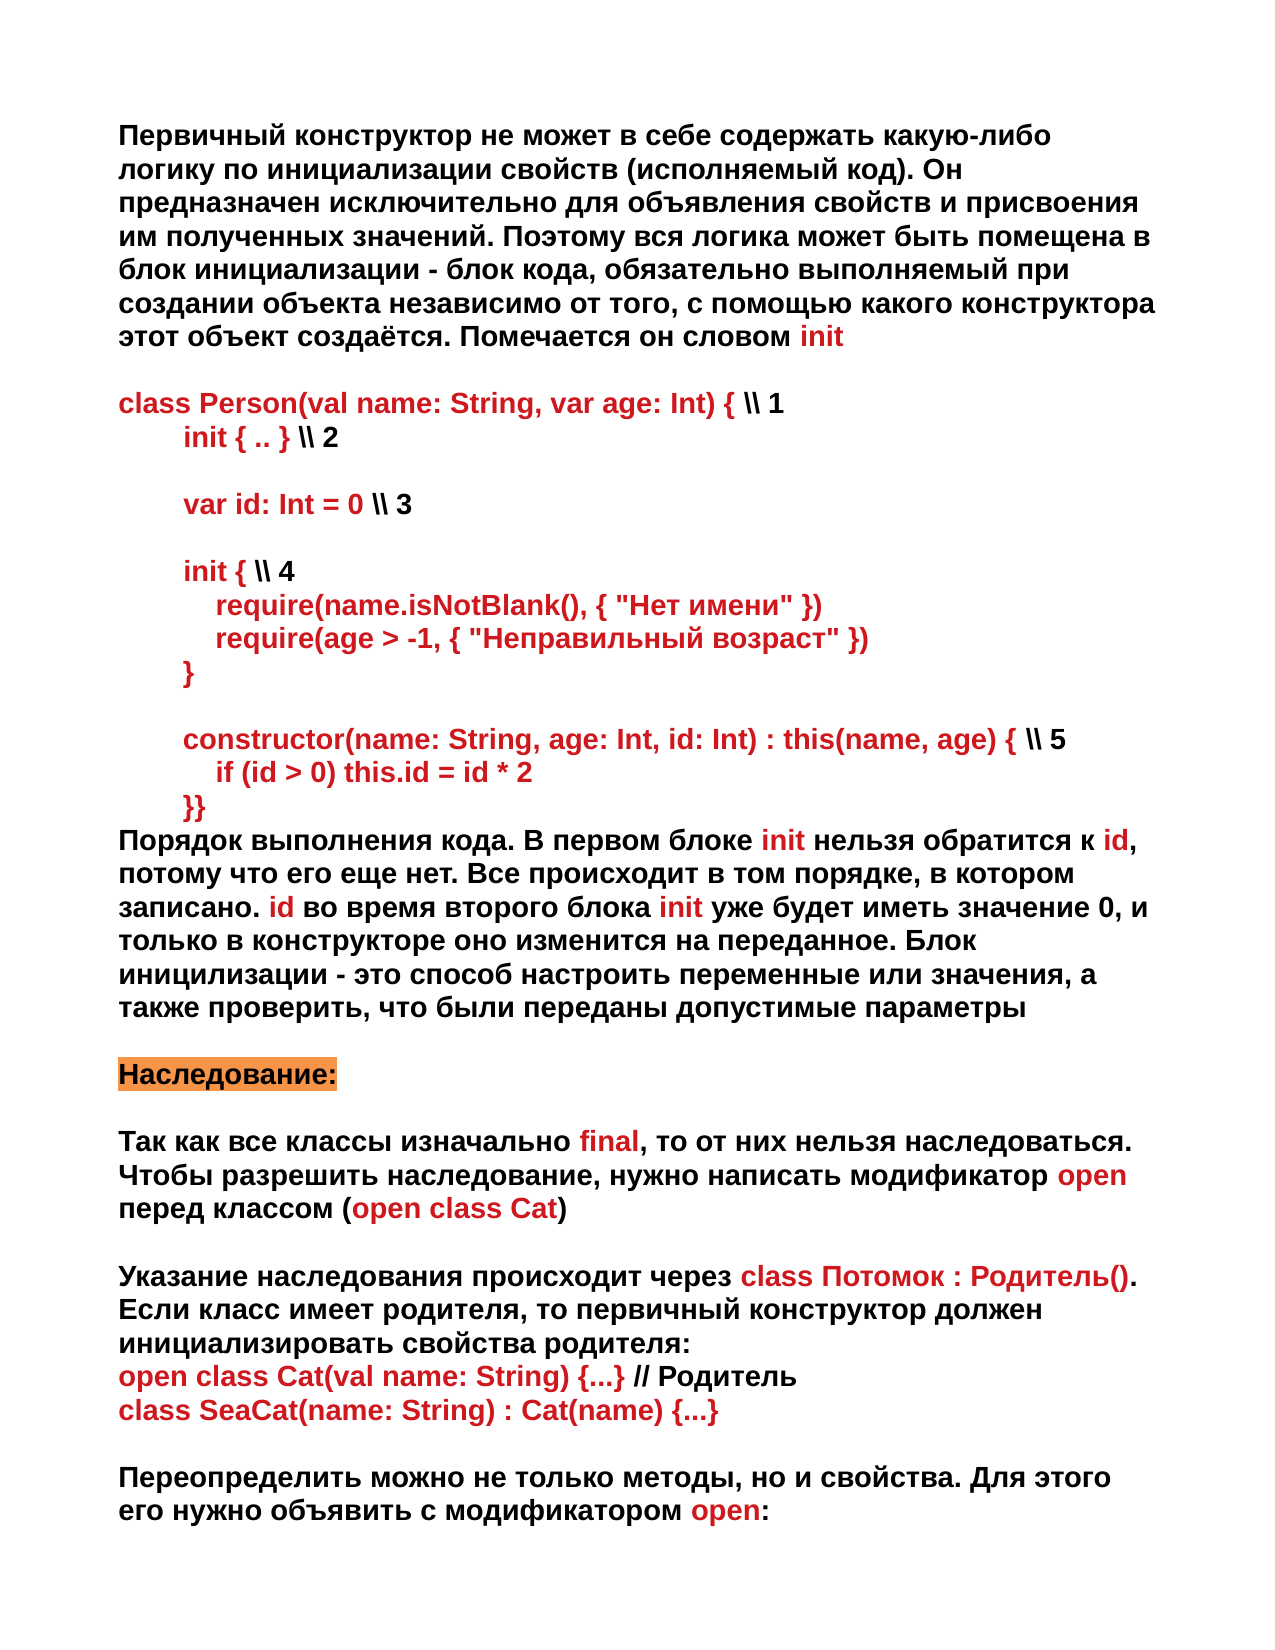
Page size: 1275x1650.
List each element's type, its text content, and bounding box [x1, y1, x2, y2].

text class SeaCat(name: String) : Cat(name) {...} [118, 1393, 1157, 1426]
text Порядок выполнения кода. В первом блоке init нельзя обратится к id, потому что его еще нет. Все происходит в том порядке, в котором записано. id во время второго блока init уже будет иметь значение 0, и только в конструкторе оно изменится на переданное. Блок иницилизации - это способ настроить переменные или значения, а также проверить, что были переданы допустимые параметры [118, 822, 1157, 1024]
text }} [118, 789, 1157, 822]
text Указание наследования происходит через class Потомок : Родитель(). Если класс имеет родителя, то первичный конструктор должен инициализировать свойства родителя: [118, 1258, 1157, 1359]
text init { \\ 4 [118, 554, 1157, 588]
text Так как все классы изначально final, то от них нельзя наследоваться. Чтобы разрешить наследование, нужно написать модификатор open перед классом (open class Cat) [118, 1124, 1157, 1225]
text open class Cat(val name: String) {...} // Родитель [118, 1359, 1157, 1393]
text var id: Int = 0 \\ 3 [118, 487, 1157, 521]
text if (id > 0) this.id = id * 2 [118, 755, 1157, 789]
text Переопределить можно не только методы, но и свойства. Для этого его нужно объявить с модификатором open: [118, 1460, 1157, 1527]
text Наследование: [118, 1057, 1157, 1091]
text constructor(name: String, age: Int, id: Int) : this(name, age) { \\ 5 [118, 722, 1157, 755]
text init { .. } \\ 2 [118, 420, 1157, 453]
text require(age > -1, { "Неправильный возраст" }) [118, 621, 1157, 655]
text require(name.isNotBlank(), { "Нет имени" }) [118, 588, 1157, 621]
text class Person(val name: String, var age: Int) { \\ 1 [118, 386, 1157, 420]
text Первичный конструктор не может в себе содержать какую-либо логику по инициализации свойств (исполняемый код). Он предназначен исключительно для объявления свойств и присвоения им полученных значений. Поэтому вся логика может быть помещена в блок инициализации - блок кода, обязательно выполняемый при создании объекта независимо от того, с помощью какого конструктора этот объект создаётся. Помечается он словом init [118, 118, 1157, 353]
text } [118, 655, 1157, 688]
